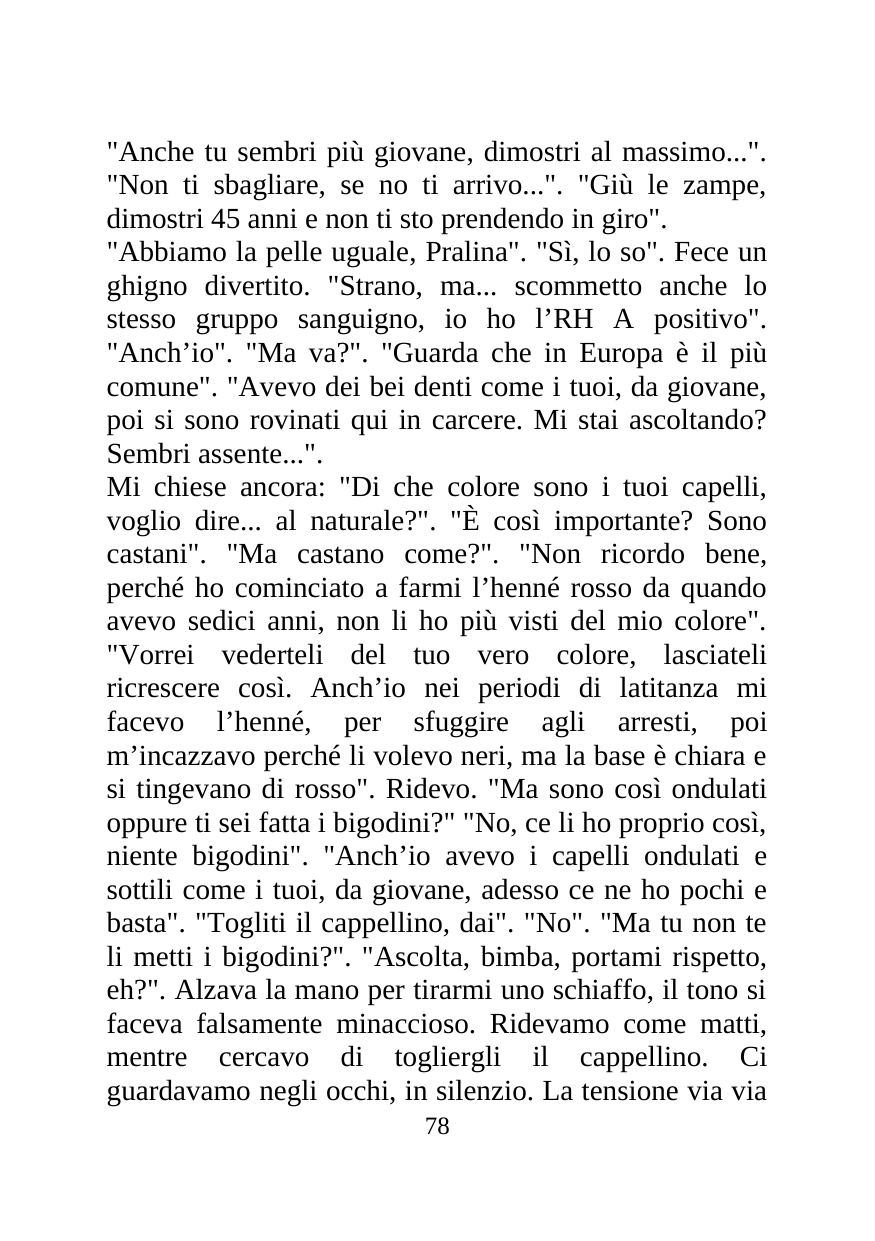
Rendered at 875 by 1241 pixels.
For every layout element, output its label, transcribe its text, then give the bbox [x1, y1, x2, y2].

text Mi chiese ancora: "Di che colore sono i tuoi capelli, voglio dire... al naturale?". "È così importante? Sono castani". "Ma castano come?". "Non ricordo bene, perché ho cominciato a farmi l’henné rosso da quando avevo sedici anni, non li ho più visti del mio colore". "Vorrei vederteli del tuo vero colore, lasciateli ricrescere così. Anch’io nei periodi di latitanza mi facevo l’henné, per sfuggire agli arresti, poi m’incazzavo perché li volevo neri, ma la base è chiara e si tingevano di rosso". Ridevo. "Ma sono così ondulati oppure ti sei fatta i bigodini?" "No, ce li ho proprio così, niente bigodini". "Anch’io avevo i capelli ondulati e sottili come i tuoi, da giovane, adesso ce ne ho pochi e basta". "Togliti il cappellino, dai". "No". "Ma tu non te li metti i bigodini?". "Ascolta, bimba, portami rispetto, eh?". Alzava la mano per tirarmi uno schiaffo, il tono si faceva falsamente minaccioso. Ridevamo come matti, mentre cercavo di togliergli il cappellino. Ci guardavamo negli occhi, in silenzio. La tensione via via [106, 469, 768, 1107]
text "Anche tu sembri più giovane, dimostri al massimo...". "Non ti sbagliare, se no ti arrivo...". "Giù le zampe, dimostri 45 anni e non ti sto prendendo in giro". [106, 134, 768, 234]
text "Abbiamo la pelle uguale, Pralina". "Sì, lo so". Fece un ghigno divertito. "Strano, ma... scommetto anche lo stesso gruppo sanguigno, io ho l’RH A positivo". "Anch’io". "Ma va?". "Guarda che in Europa è il più comune". "Avevo dei bei denti come i tuoi, da giovane, poi si sono rovinati qui in carcere. Mi stai ascoltando? Sembri assente...". [106, 234, 768, 469]
